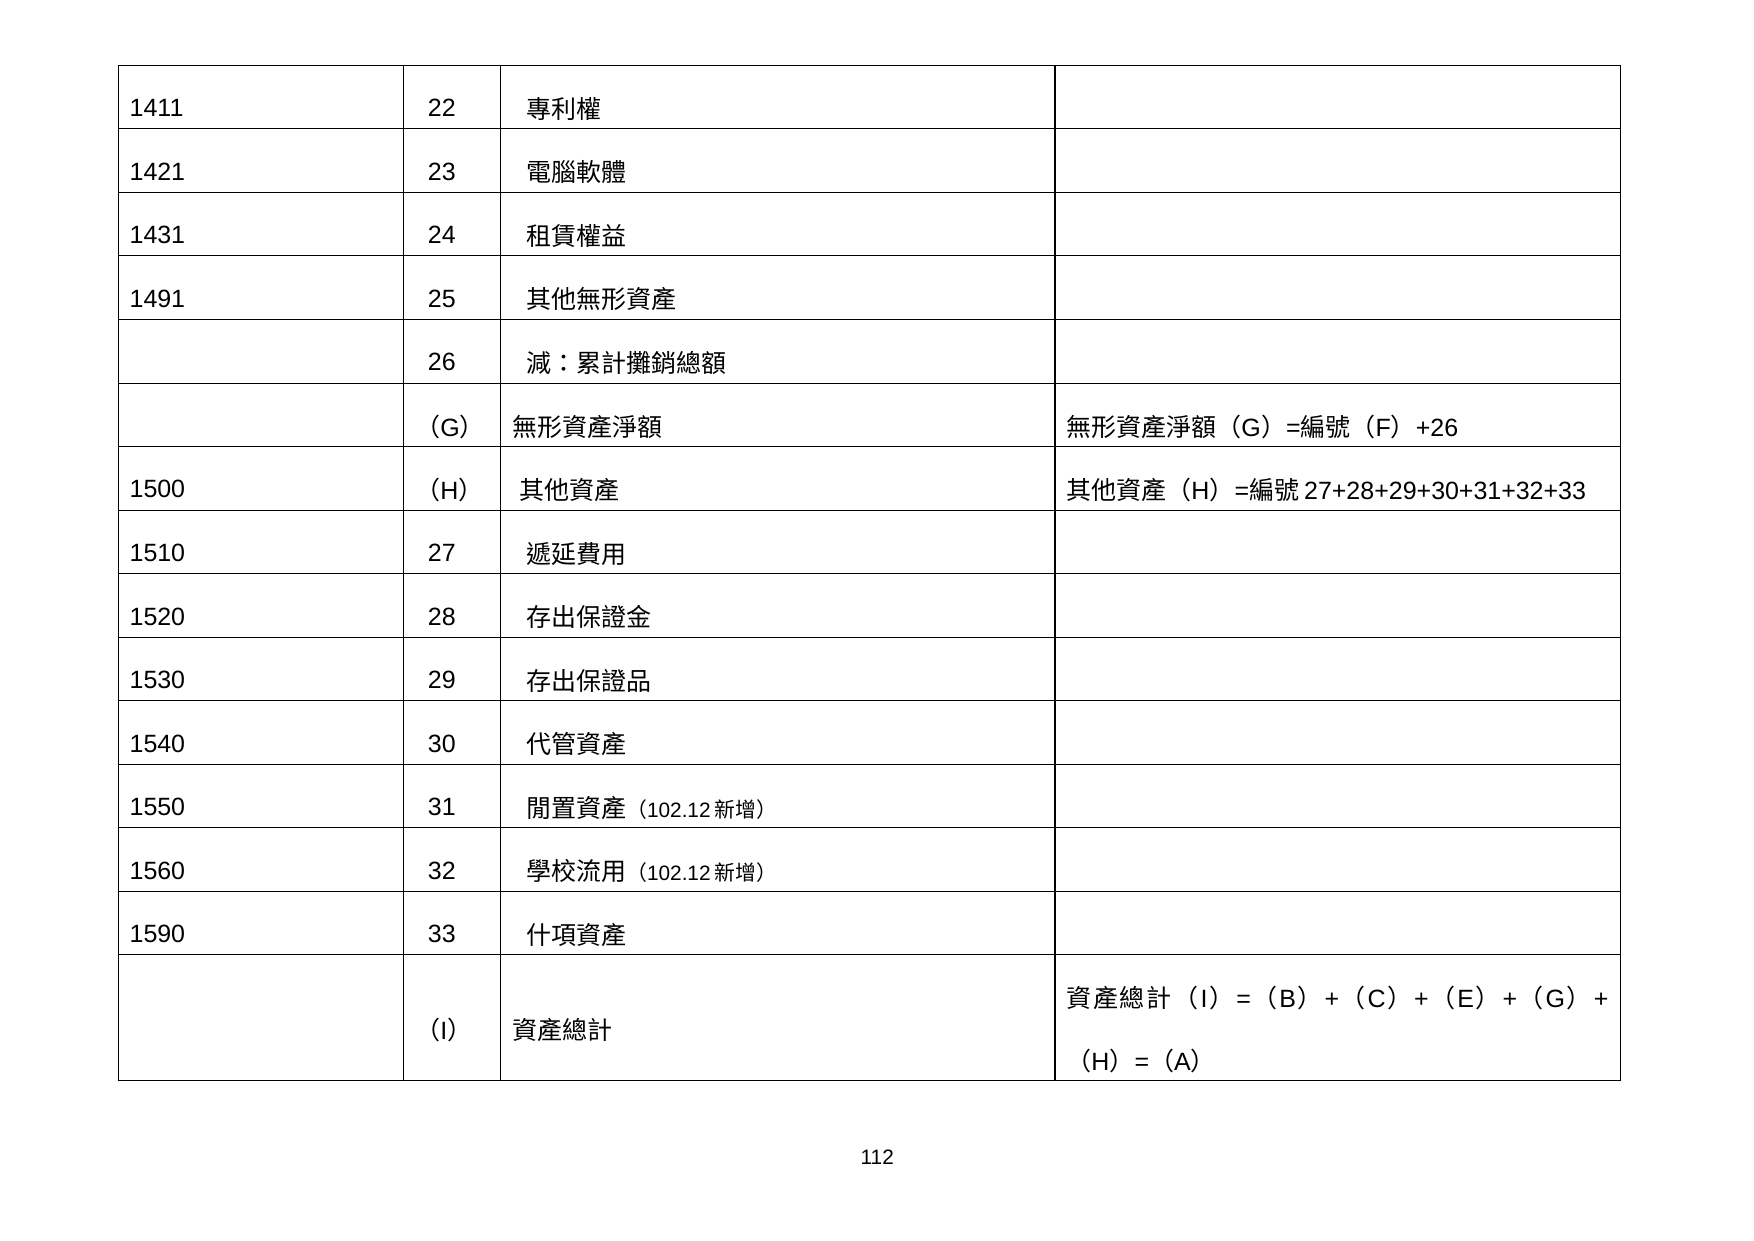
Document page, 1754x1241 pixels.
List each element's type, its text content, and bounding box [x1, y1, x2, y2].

table_cell [119, 320, 403, 382]
table_cell 資產總計（I）=（B）+（C）+（E）+（G）+（H）=（A） [1056, 955, 1620, 1080]
table_cell 25 [404, 256, 500, 319]
table_cell 無形資產淨額 [501, 384, 1054, 446]
table_cell [119, 955, 403, 1080]
table_cell 遞延費用 [501, 511, 1054, 573]
table_cell 1510 [119, 511, 403, 573]
table_cell 減：累計攤銷總額 [501, 320, 1054, 382]
table_cell [1056, 320, 1620, 382]
table_cell [1056, 129, 1620, 192]
table_cell [1056, 765, 1620, 827]
table_cell 30 [404, 701, 500, 764]
table_cell 29 [404, 638, 500, 700]
table_cell 27 [404, 511, 500, 573]
table_cell 資產總計 [501, 955, 1054, 1080]
table_cell [1056, 638, 1620, 700]
table_cell 1411 [119, 66, 403, 128]
table_cell [119, 384, 403, 446]
table_cell 1590 [119, 892, 403, 954]
table_cell 其他資產（H）=編號27+28+29+30+31+32+33 [1056, 447, 1620, 509]
table_cell 1421 [119, 129, 403, 192]
table_cell 33 [404, 892, 500, 954]
table_cell 學校流用（102.12新增） [501, 828, 1054, 891]
table_cell 26 [404, 320, 500, 382]
table_cell 專利權 [501, 66, 1054, 128]
table_cell [1056, 66, 1620, 128]
table_cell （I） [404, 955, 500, 1080]
table_cell 存出保證品 [501, 638, 1054, 700]
table_cell 24 [404, 193, 500, 255]
table_cell 22 [404, 66, 500, 128]
table_cell [1056, 892, 1620, 954]
table_cell 什項資產 [501, 892, 1054, 954]
table_cell 23 [404, 129, 500, 192]
table_cell [1056, 256, 1620, 319]
table_cell [1056, 193, 1620, 255]
table_cell [1056, 828, 1620, 891]
table_cell （G） [404, 384, 500, 446]
table_cell 1540 [119, 701, 403, 764]
table_cell 31 [404, 765, 500, 827]
table_cell 1530 [119, 638, 403, 700]
table_cell 租賃權益 [501, 193, 1054, 255]
table_cell 1431 [119, 193, 403, 255]
table_cell 1491 [119, 256, 403, 319]
table_cell 閒置資產（102.12新增） [501, 765, 1054, 827]
table_cell 28 [404, 574, 500, 637]
table_cell 存出保證金 [501, 574, 1054, 637]
table_cell 無形資產淨額（G）=編號（F）+26 [1056, 384, 1620, 446]
table_cell [1056, 511, 1620, 573]
table_cell 1520 [119, 574, 403, 637]
table_cell 1560 [119, 828, 403, 891]
table_cell [1056, 701, 1620, 764]
table_cell 其他無形資產 [501, 256, 1054, 319]
table_cell 其他資產 [501, 447, 1054, 509]
table_cell 電腦軟體 [501, 129, 1054, 192]
table_cell 代管資產 [501, 701, 1054, 764]
table_cell 1550 [119, 765, 403, 827]
table_cell （H） [404, 447, 500, 509]
table_cell [1056, 574, 1620, 637]
table_cell 32 [404, 828, 500, 891]
table_cell 1500 [119, 447, 403, 509]
